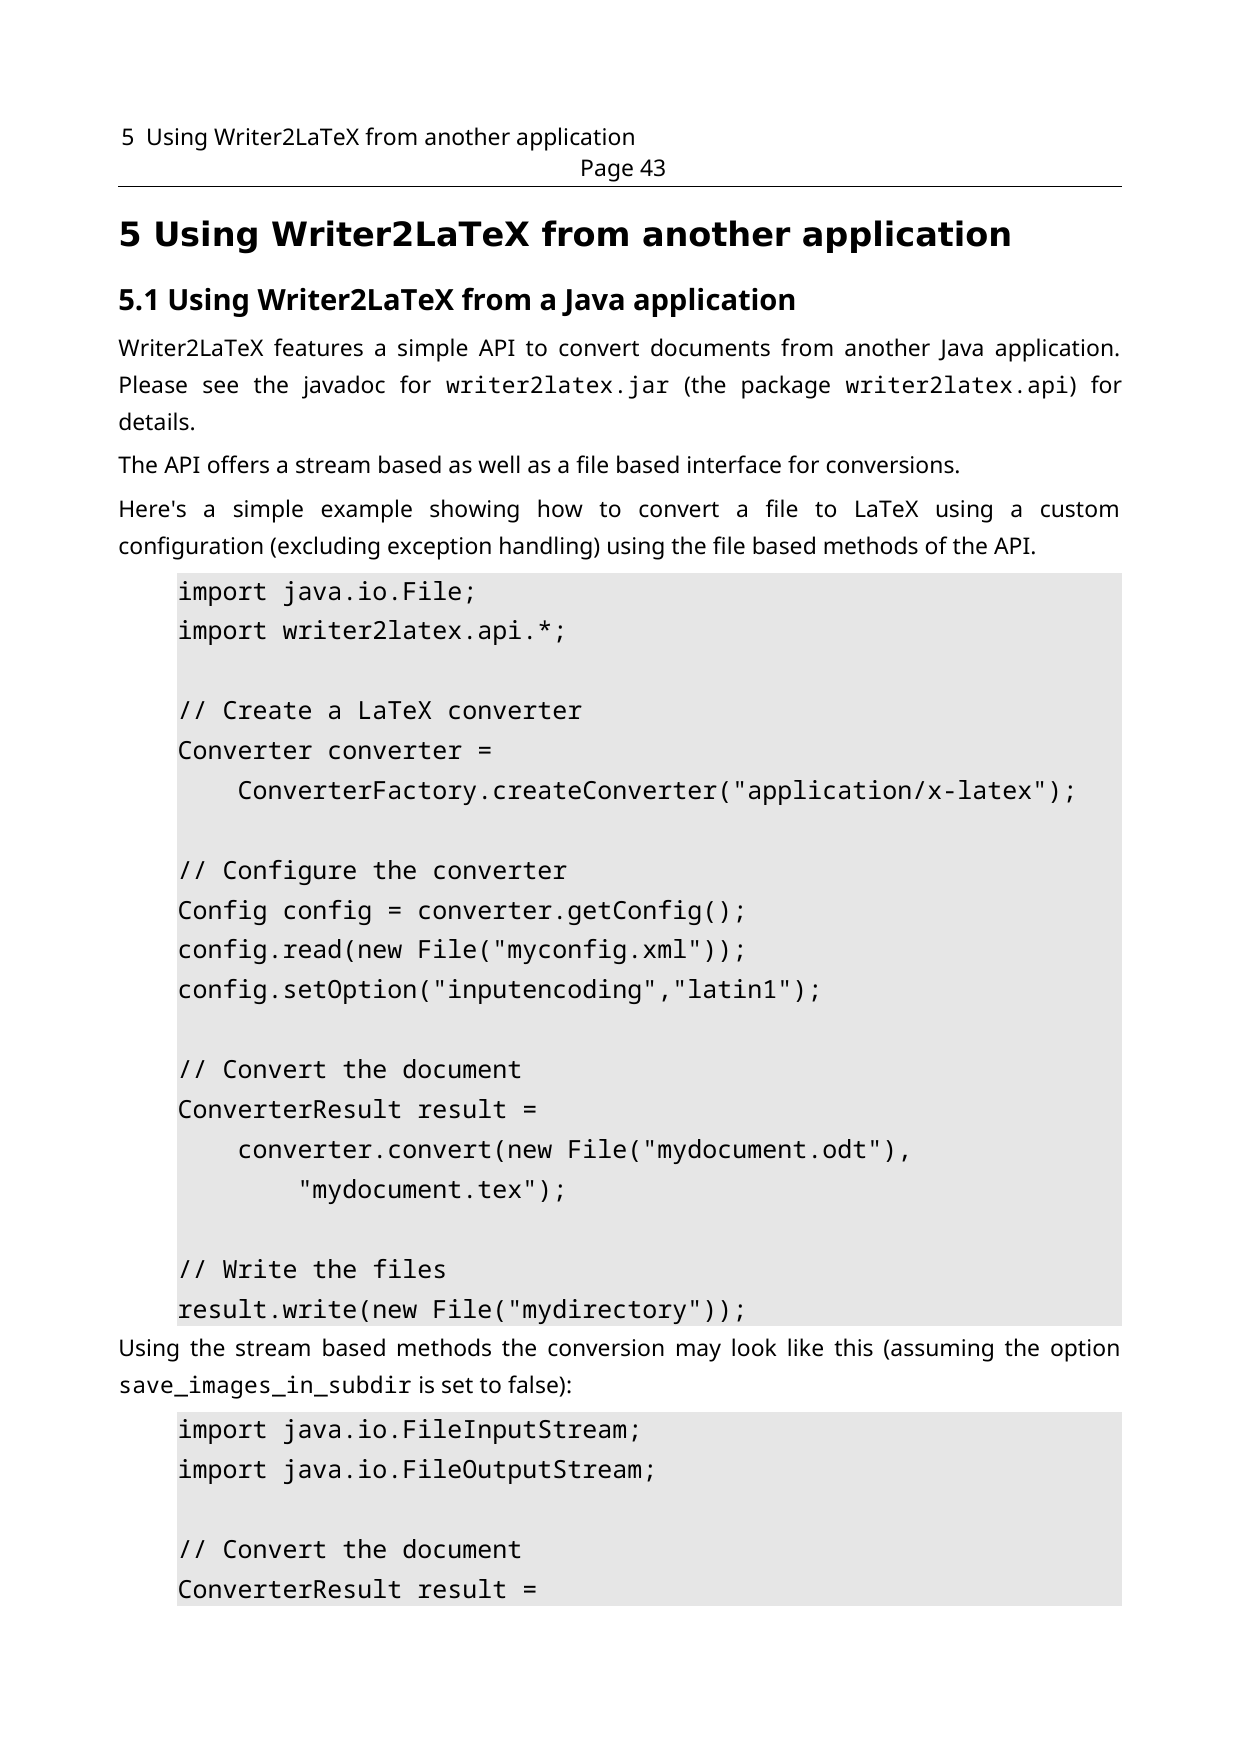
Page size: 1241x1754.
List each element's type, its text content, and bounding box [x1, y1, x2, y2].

text // Write the files [177, 1252, 1122, 1286]
text // Create a LaTeX converter [177, 693, 1122, 727]
text ConverterFactory.createConverter("application/x-latex"); [177, 773, 1122, 807]
text result.write(new File("mydirectory")); [177, 1292, 1122, 1326]
subtitle Using Writer2LaTeX from a Java application [118, 279, 1122, 319]
text The API offers a stream based as well as a file based interface for conversions. [118, 449, 1122, 480]
text ConverterResult result = [177, 1572, 1122, 1606]
text Using the stream based methods the conversion may look like this (assuming the option save_images_in_subdir is set to false): [118, 1332, 1122, 1400]
text // Convert the document [177, 1052, 1122, 1086]
text import java.io.FileInputStream; [177, 1412, 1122, 1446]
text import java.io.File; [177, 573, 1122, 607]
text config.read(new File("myconfig.xml")); [177, 932, 1122, 966]
text Writer2LaTeX features a simple API to convert documents from another Java application. Please see the javadoc for writer2latex.jar (the package writer2latex.api) for details. [118, 332, 1122, 437]
text config.setOption("inputencoding","latin1"); [177, 972, 1122, 1006]
text Here's a simple example showing how to convert a file to LaTeX using a custom configuration (excluding exception handling) using the file based methods of the API. [118, 493, 1122, 561]
text // Configure the converter [177, 853, 1122, 887]
text "mydocument.tex"); [177, 1172, 1122, 1206]
text ConverterResult result = [177, 1092, 1122, 1126]
subtitle Using Writer2LaTeX from another application [118, 216, 1122, 254]
text import writer2latex.api.*; [177, 613, 1122, 647]
text // Convert the document [177, 1532, 1122, 1566]
text converter.convert(new File("mydocument.odt"), [177, 1132, 1122, 1166]
text Converter converter = [177, 733, 1122, 767]
text Config config = converter.getConfig(); [177, 893, 1122, 927]
text import java.io.FileOutputStream; [177, 1452, 1122, 1486]
